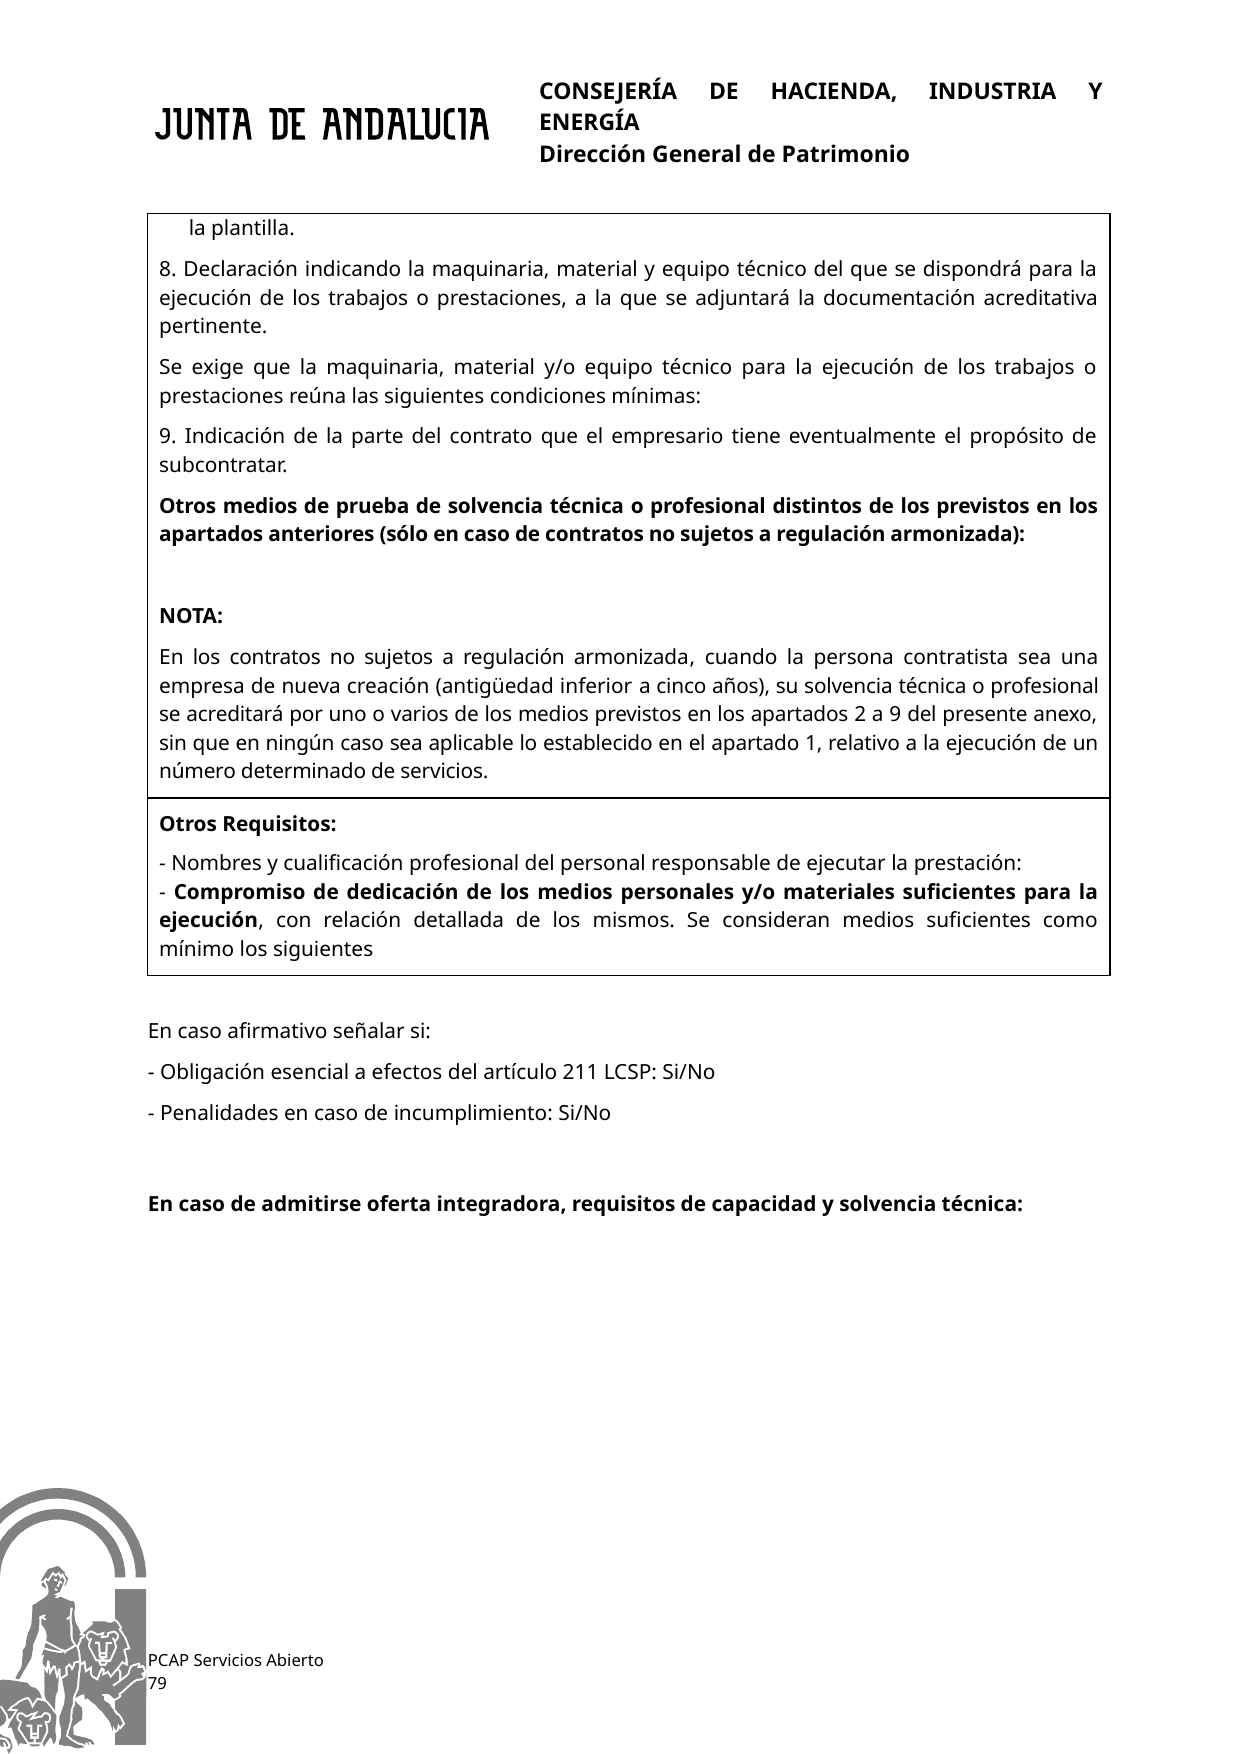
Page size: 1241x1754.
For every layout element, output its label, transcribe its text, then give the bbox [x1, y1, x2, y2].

table_header Otros Requisitos: - Nombres y cualificación profesional del personal responsable de ejecutar la prestación: - Compromiso de dedicación de los medios personales y/o materiales suficientes para la ejecución, con relación detallada de los mismos. Se consideran medios suficientes como mínimo los siguientes [148, 799, 1109, 974]
text En caso de admitirse oferta integradora, requisitos de capacidad y solvencia técnica: [148, 1189, 1110, 1217]
text - Penalidades en caso de incumplimiento: Si/No [148, 1098, 1110, 1127]
text - Obligación esencial a efectos del artículo 211 LCSP: Si/No [148, 1057, 1110, 1086]
table_cell la plantilla. 8. Declaración indicando la maquinaria, material y equipo técnico del que se dispondrá para la ejecución de los trabajos o prestaciones, a la que se adjuntará la documentación acreditativa pertinente. Se exige que la maquinaria, material y/o equipo técnico para la ejecución de los trabajos o prestaciones reúna las siguientes condiciones mínimas: 9. Indicación de la parte del contrato que el empresario tiene eventualmente el propósito de subcontratar. Otros medios de prueba de solvencia técnica o profesional distintos de los previstos en los apartados anteriores (sólo en caso de contratos no sujetos a regulación armonizada): NOTA: En los contratos no sujetos a regulación armonizada, cuando la persona contratista sea una empresa de nueva creación (antigüedad inferior a cinco años), su solvencia técnica o profesional se acreditará por uno o varios de los medios previstos en los apartados 2 a 9 del presente anexo, sin que en ningún caso sea aplicable lo establecido en el apartado 1, relativo a la ejecución de un número determinado de servicios. [148, 214, 1109, 797]
text En caso afirmativo señalar si: [148, 1017, 1110, 1045]
